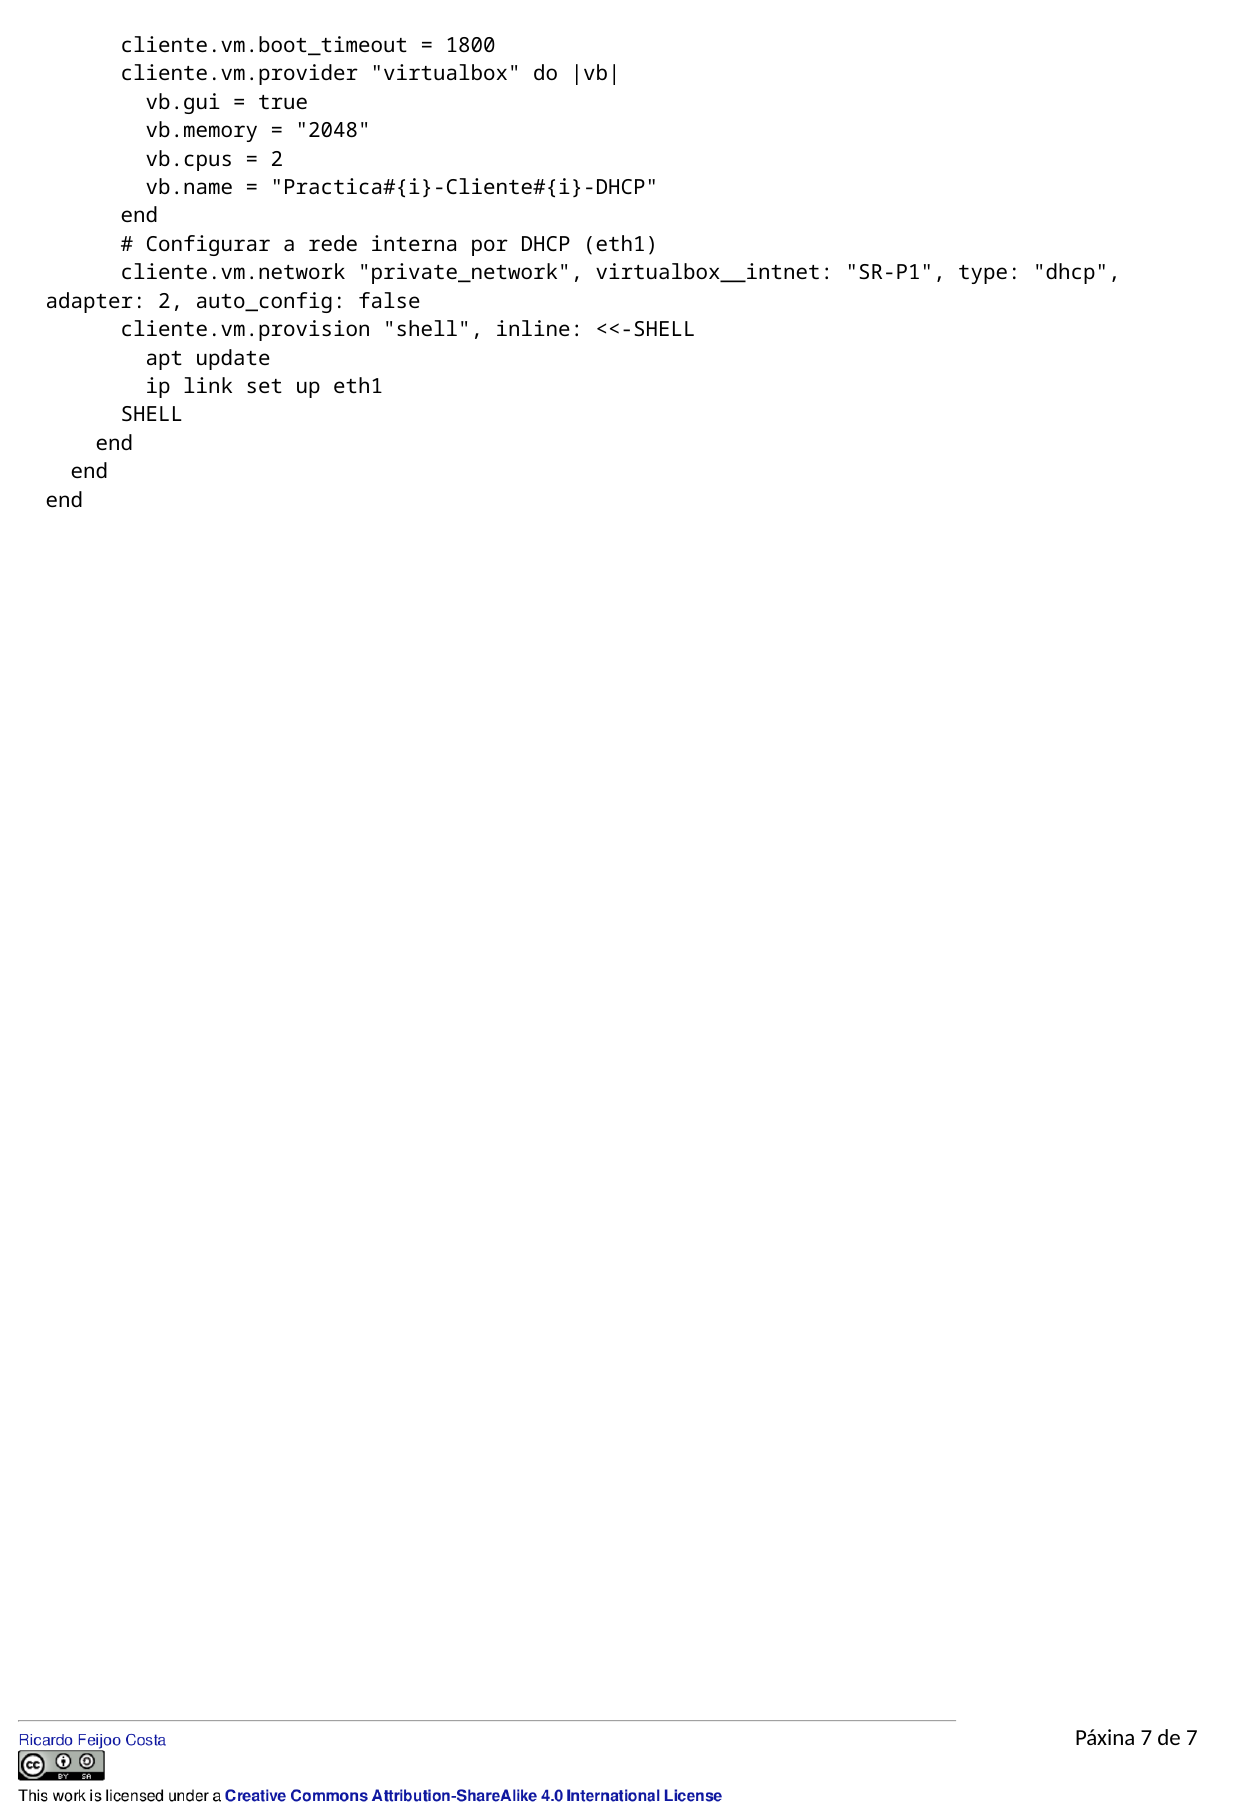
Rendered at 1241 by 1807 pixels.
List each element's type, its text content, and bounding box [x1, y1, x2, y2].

picture [8, 1715, 957, 1806]
text # Configurar a rede interna por DHCP (eth1) [45, 229, 1197, 257]
text cliente.vm.network "private_network", virtualbox__intnet: "SR-P1", type: "dhcp", adapter: 2, auto_config: false [45, 257, 1197, 314]
text end [45, 485, 1197, 513]
text SHELL [45, 399, 1197, 428]
text end [45, 201, 1197, 229]
text vb.cpus = 2 [45, 144, 1197, 172]
text vb.memory = "2048" [45, 115, 1197, 144]
text vb.gui = true [45, 87, 1197, 115]
text end [45, 428, 1197, 456]
text ip link set up eth1 [45, 371, 1197, 399]
text vb.name = "Practica#{i}-Cliente#{i}-DHCP" [45, 172, 1197, 201]
text cliente.vm.provision "shell", inline: <<-SHELL [45, 314, 1197, 343]
text cliente.vm.provider "virtualbox" do |vb| [45, 58, 1197, 87]
text apt update [45, 343, 1197, 371]
text end [45, 456, 1197, 485]
text cliente.vm.boot_timeout = 1800 [45, 30, 1197, 58]
